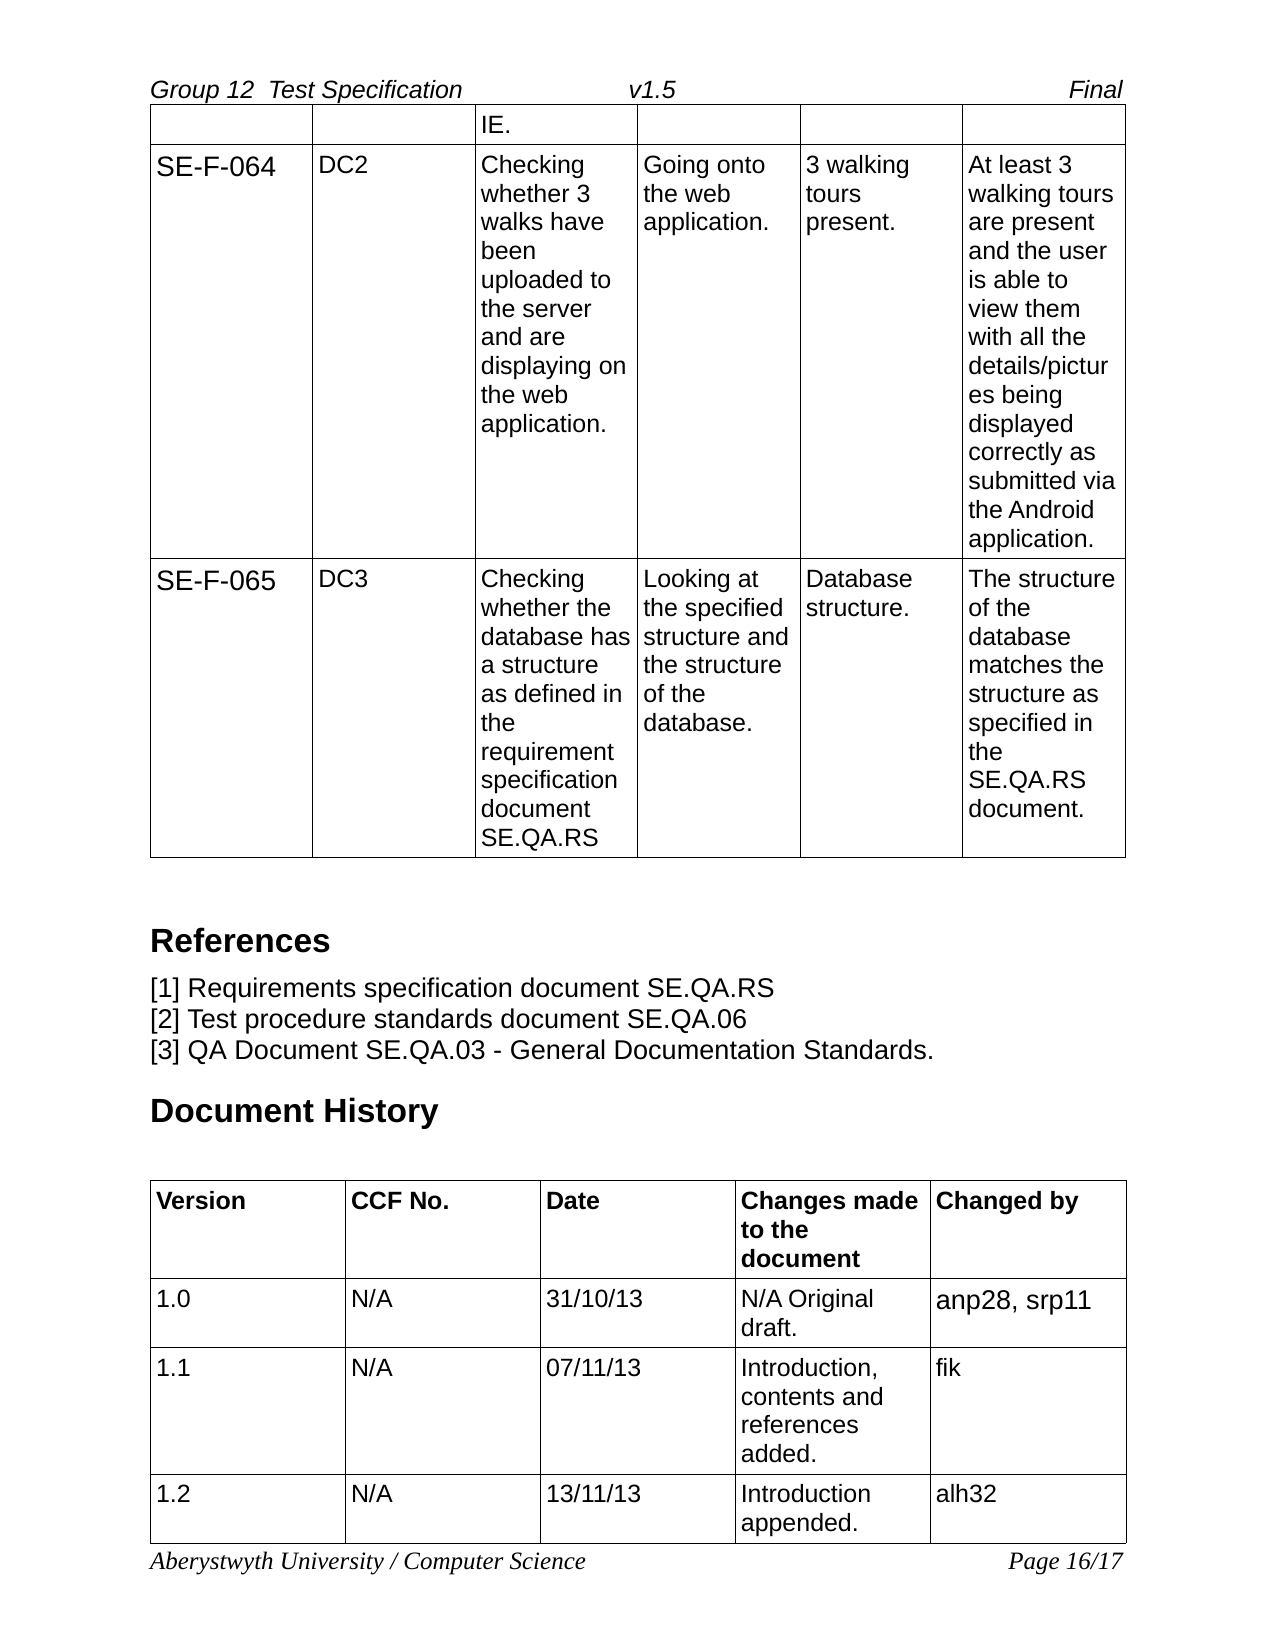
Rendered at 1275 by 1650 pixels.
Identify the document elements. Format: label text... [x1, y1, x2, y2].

table_cell N/A Original draft. [736, 1279, 930, 1347]
table_cell IE. [476, 105, 637, 144]
table_cell 07/11/13 [541, 1348, 735, 1474]
table_cell The structure of the database matches the structure as specified in the SE.QA.RS document. [963, 559, 1125, 857]
table_header Version [151, 1181, 345, 1278]
table_header Date [541, 1181, 735, 1278]
table_cell 1.1 [151, 1348, 345, 1474]
table_cell Checking whether the database has a structure as defined in the requirement specification document SE.QA.RS [476, 559, 637, 857]
text [1] Requirements specification document SE.QA.RS [150, 972, 1125, 1003]
table_cell N/A [346, 1475, 540, 1543]
table_cell Going onto the web application. [638, 145, 800, 558]
table_cell N/A [346, 1348, 540, 1474]
table_header Changed by [931, 1181, 1126, 1278]
table_cell fik [931, 1348, 1126, 1474]
subtitle References [150, 921, 1125, 959]
table_cell anp28, srp11 [931, 1279, 1126, 1347]
table_cell DC2 [313, 145, 475, 558]
table_cell Database structure. [801, 559, 962, 857]
text [3] QA Document SE.QA.03 - General Documentation Standards. [150, 1034, 1125, 1066]
table_header Changes made to the document [736, 1181, 930, 1278]
table_cell [963, 105, 1125, 144]
table_cell N/A [346, 1279, 540, 1347]
table_cell [313, 105, 475, 144]
table_cell 3 walking tours present. [801, 145, 962, 558]
table_cell Introduction appended. [736, 1475, 930, 1543]
table_cell 1.0 [151, 1279, 345, 1347]
table_cell SE-F-065 [151, 559, 312, 857]
table_header CCF No. [346, 1181, 540, 1278]
subtitle Document History [150, 1091, 1125, 1129]
table_cell [638, 105, 800, 144]
table_cell 31/10/13 [541, 1279, 735, 1347]
table_cell Looking at the specified structure and the structure of the database. [638, 559, 800, 857]
table_cell At least 3 walking tours are present and the user is able to view them with all the details/pictures being displayed correctly as submitted via the Android application. [963, 145, 1125, 558]
table_cell alh32 [931, 1475, 1126, 1543]
table_cell Checking whether 3 walks have been uploaded to the server and are displaying on the web application. [476, 145, 637, 558]
text [2] Test procedure standards document SE.QA.06 [150, 1003, 1125, 1034]
table_cell DC3 [313, 559, 475, 857]
table_cell SE-F-064 [151, 145, 312, 558]
table_cell 13/11/13 [541, 1475, 735, 1543]
table_cell Introduction, contents and references added. [736, 1348, 930, 1474]
table_cell 1.2 [151, 1475, 345, 1543]
table_cell [801, 105, 962, 144]
table_cell [151, 105, 312, 144]
